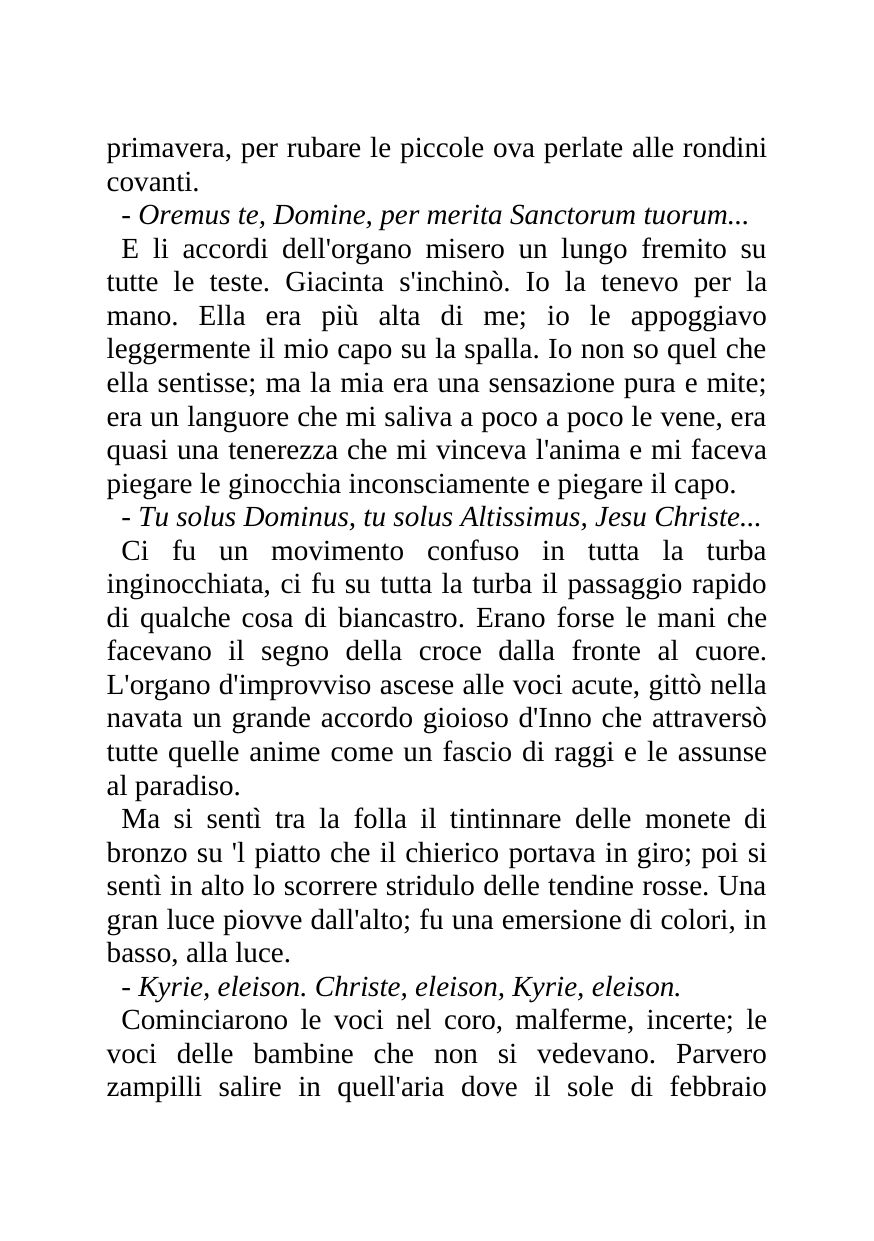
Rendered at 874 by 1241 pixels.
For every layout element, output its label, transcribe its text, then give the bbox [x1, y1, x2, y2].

text Cominciarono le voci nel coro, malferme, incerte; le voci delle bambine che non si vedevano. Parvero zampilli salire in quell'aria dove il sole di febbraio [106, 1002, 768, 1103]
text Ci fu un movimento confuso in tutta la turba inginocchiata, ci fu su tutta la turba il passaggio rapido di qualche cosa di biancastro. Erano forse le mani che facevano il segno della croce dalla fronte al cuore. L'organo d'improvviso ascese alle voci acute, gittò nella navata un grande accordo gioioso d'Inno che attraversò tutte quelle anime come un fascio di raggi e le assunse al paradiso. [106, 533, 768, 801]
text - Kyrie, eleison. Christe, eleison, Kyrie, eleison. [106, 969, 768, 1002]
text - Oremus te, Domine, per merita Sanctorum tuorum... [106, 197, 768, 231]
text E li accordi dell'organo misero un lungo fremito su tutte le teste. Giacinta s'inchinò. Io la tenevo per la mano. Ella era più alta di me; io le appoggiavo leggermente il mio capo su la spalla. Io non so quel che ella sentisse; ma la mia era una sensazione pura e mite; era un languore che mi saliva a poco a poco le vene, era quasi una tenerezza che mi vinceva l'anima e mi faceva piegare le ginocchia inconsciamente e piegare il capo. [106, 231, 768, 499]
text primavera, per rubare le piccole ova perlate alle rondini covanti. [106, 130, 768, 197]
text Ma si sentì tra la folla il tintinnare delle monete di bronzo su 'l piatto che il chierico portava in giro; poi si sentì in alto lo scorrere stridulo delle tendine rosse. Una gran luce piovve dall'alto; fu una emersione di colori, in basso, alla luce. [106, 801, 768, 969]
text - Tu solus Dominus, tu solus Altissimus, Jesu Christe... [106, 499, 768, 533]
